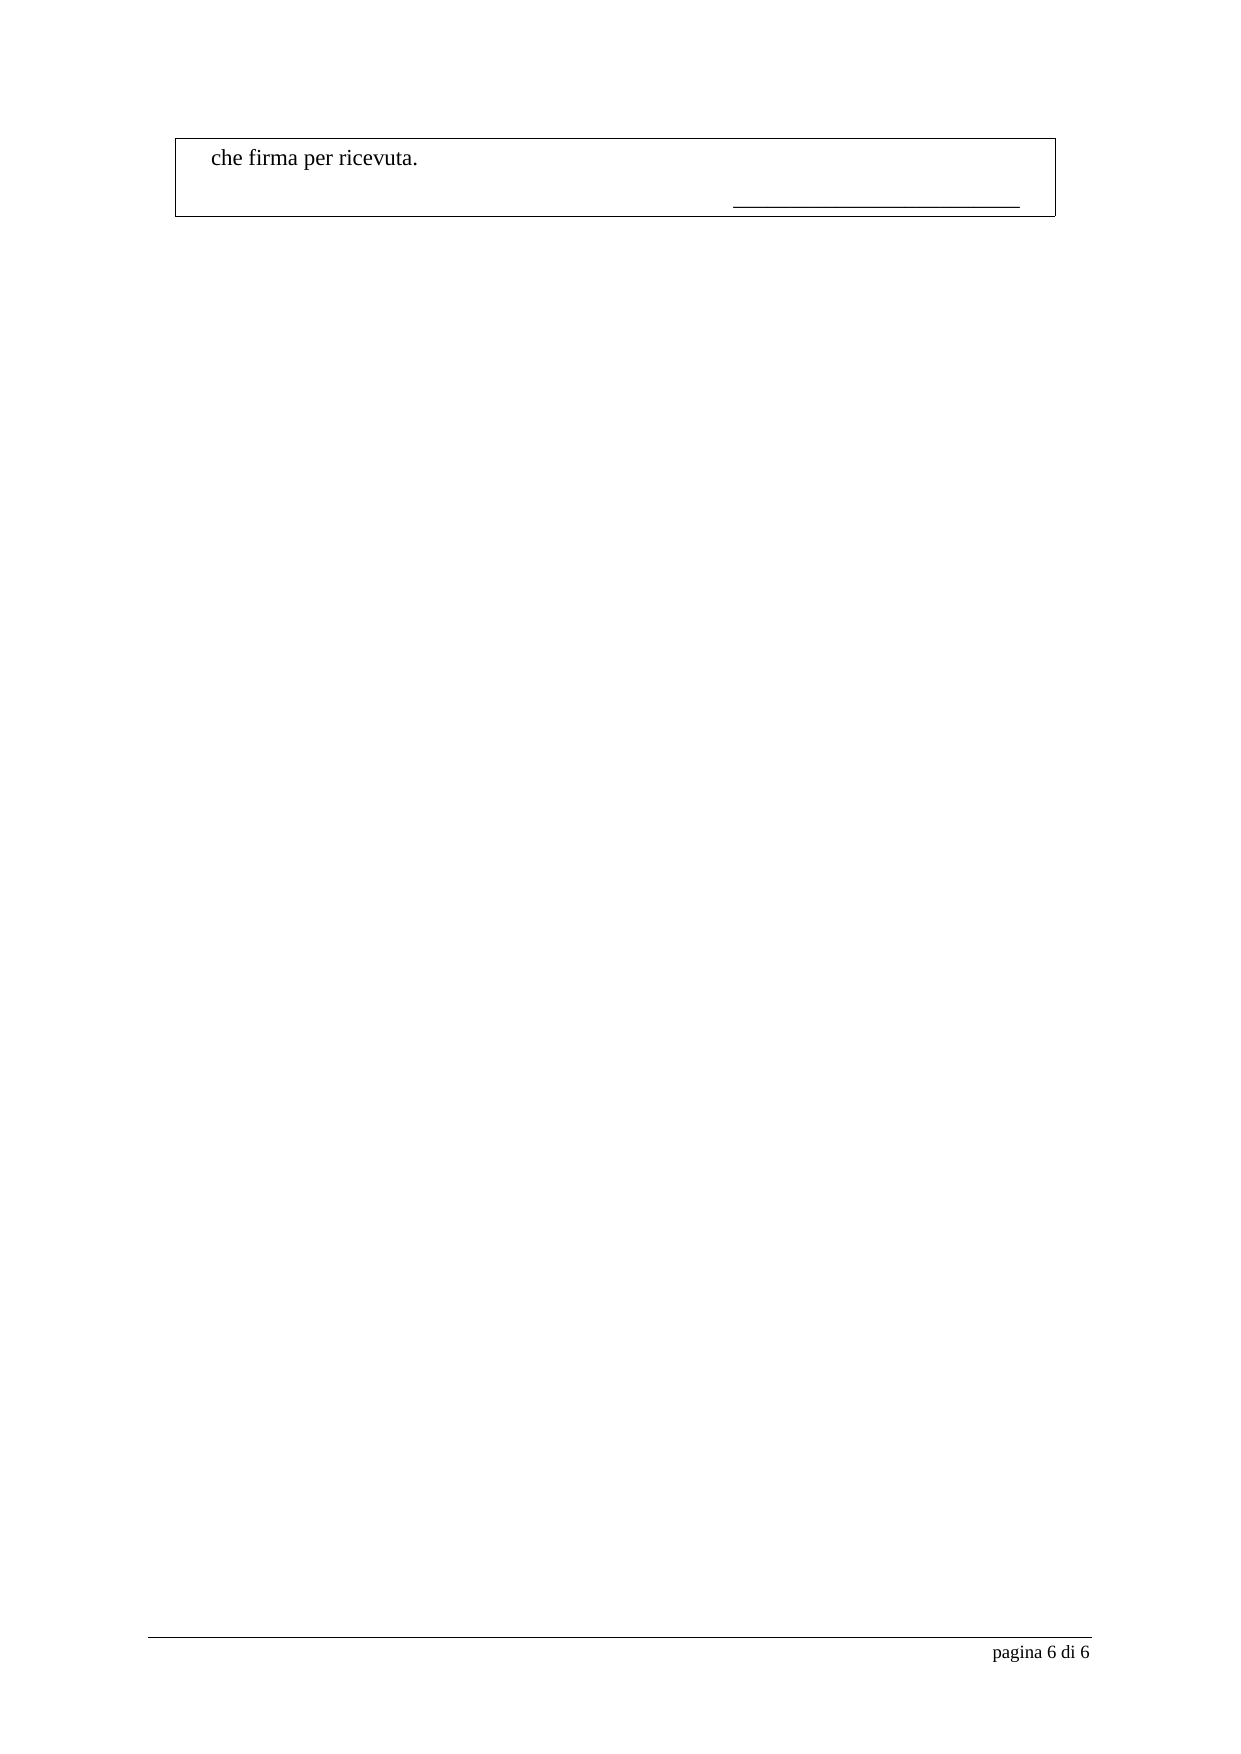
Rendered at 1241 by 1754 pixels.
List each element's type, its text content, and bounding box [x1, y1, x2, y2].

table_header che firma per ricevuta. _________________________ [176, 139, 1055, 216]
